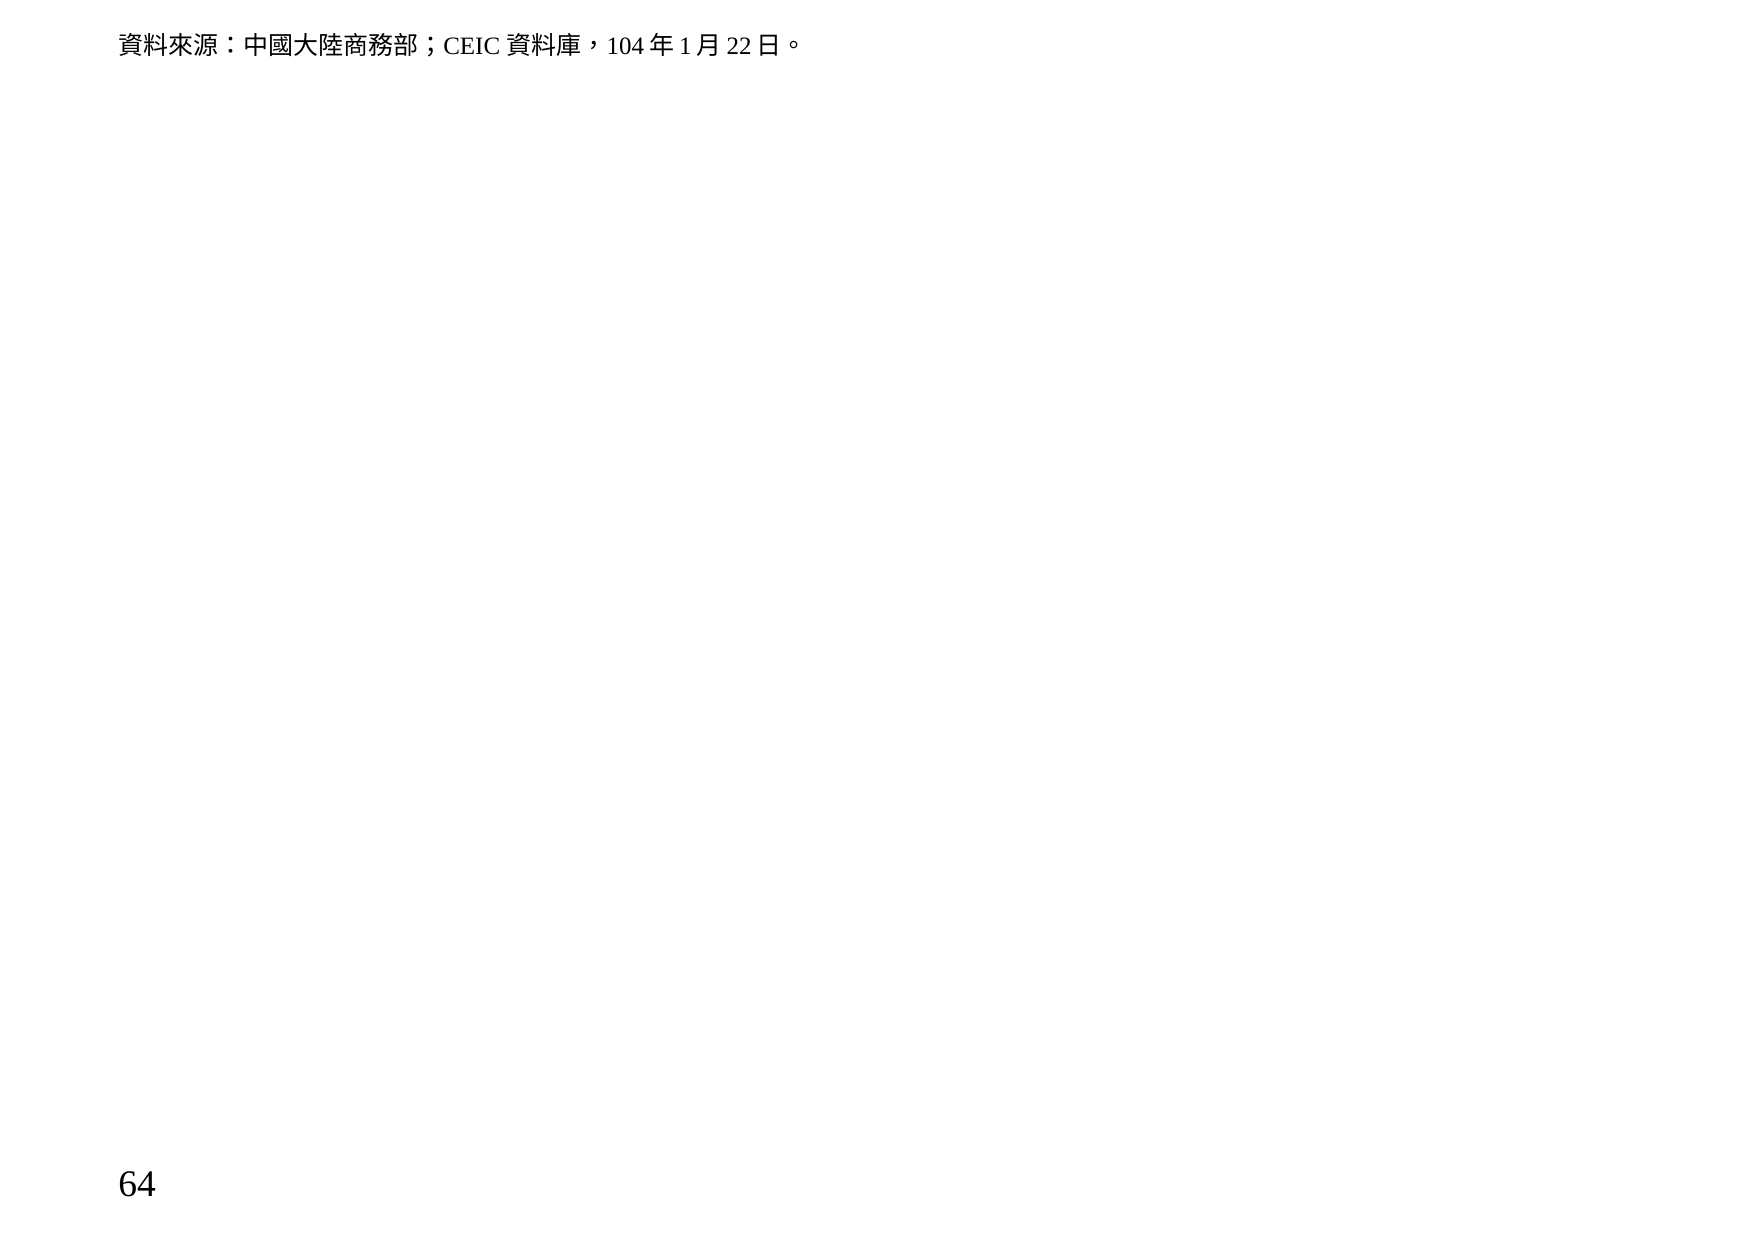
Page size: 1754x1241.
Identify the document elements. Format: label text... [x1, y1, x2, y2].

text 資料來源：中國大陸商務部；CEIC 資料庫，104年1月22日。 [118, 24, 1636, 62]
